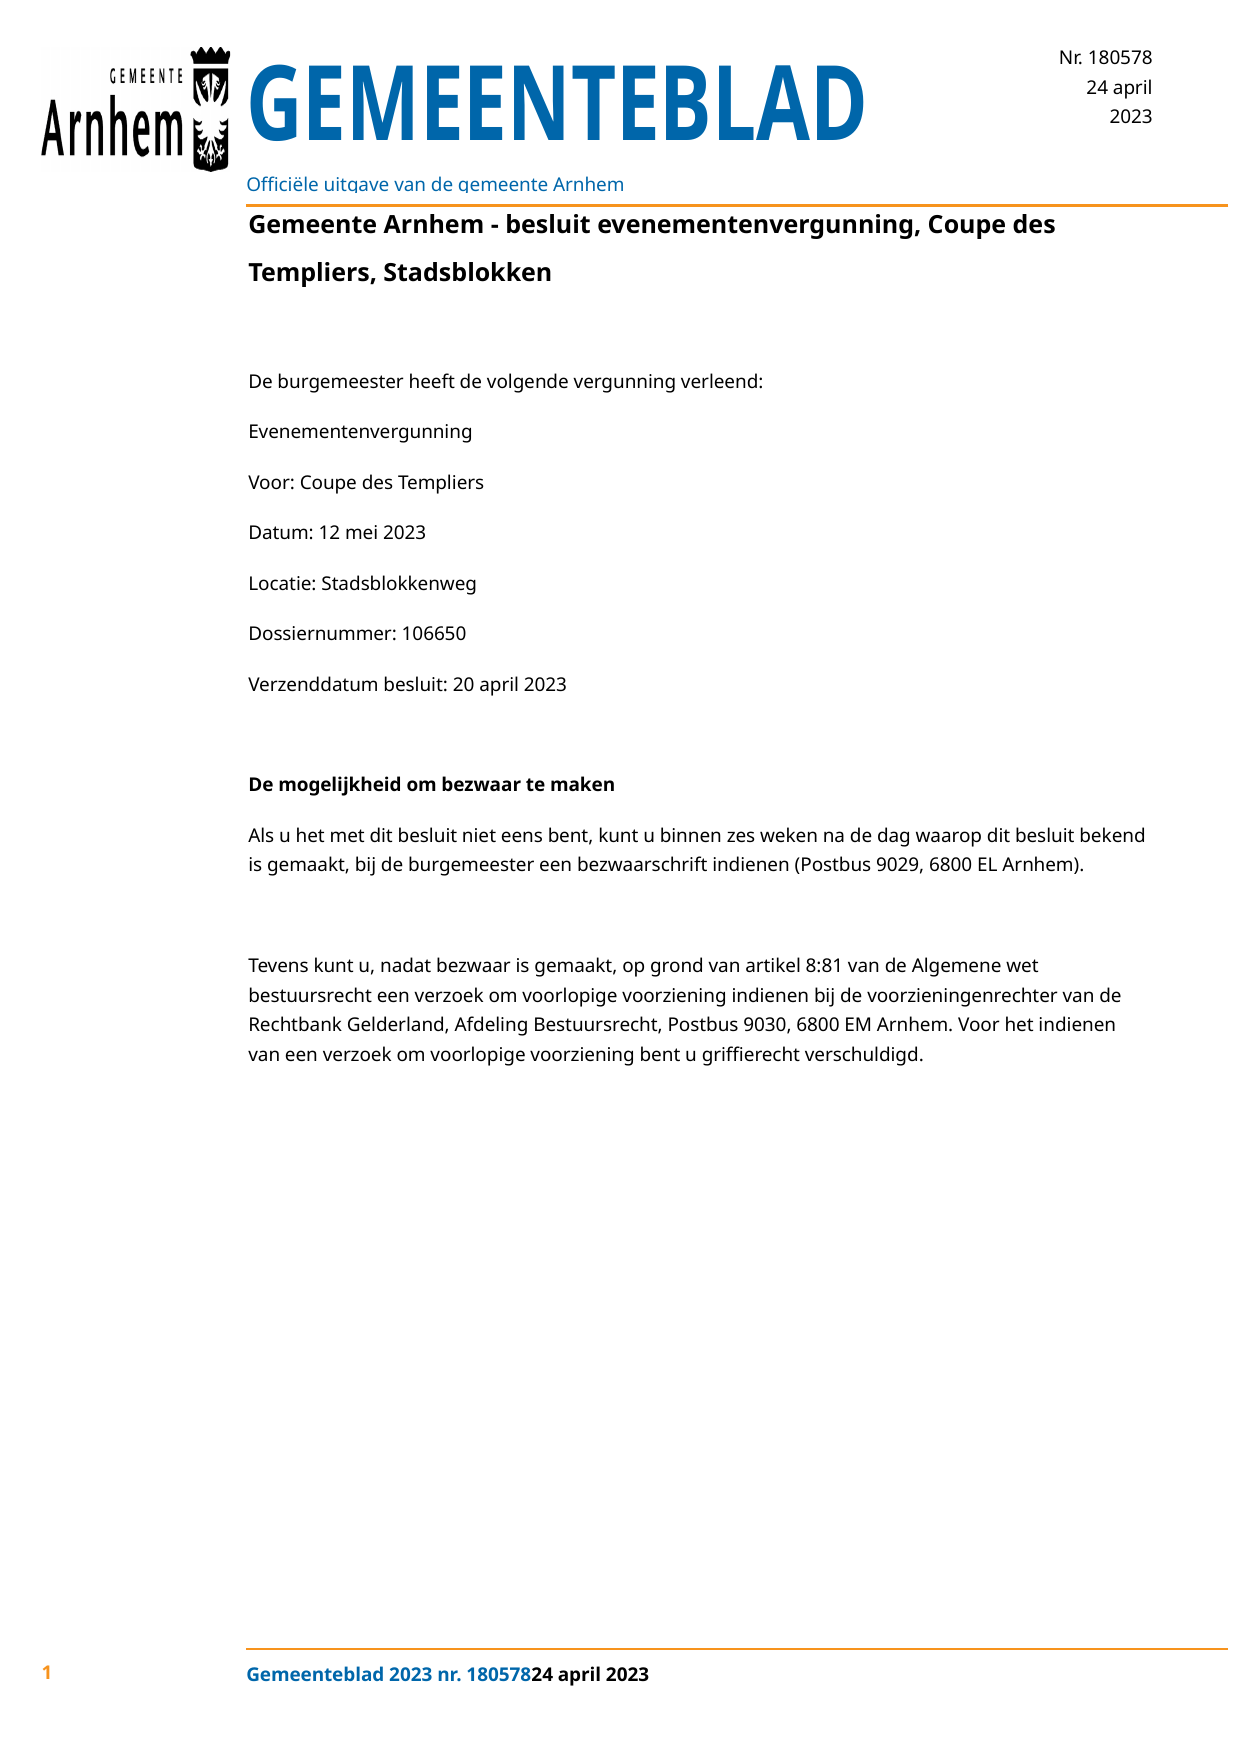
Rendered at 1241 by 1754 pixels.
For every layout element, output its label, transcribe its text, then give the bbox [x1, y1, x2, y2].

text De mogelijkheid om bezwaar te maken [248, 772, 1152, 797]
text Tevens kunt u, nadat bezwaar is gemaakt, op grond van artikel 8:81 van de Algemene wet bestuursrecht een verzoek om voorlopige voorziening indienen bij de voorzieningenrechter van de Rechtbank Gelderland, Afdeling Bestuursrecht, Postbus 9030, 6800 EM Arnhem. Voor het indienen van een verzoek om voorlopige voorziening bent u griffierecht verschuldigd. [248, 952, 1152, 1067]
text Dossiernummer: 106650 [248, 620, 1152, 646]
text Datum: 12 mei 2023 [248, 519, 1152, 545]
text Als u het met dit besluit niet eens bent, kunt u binnen zes weken na de dag waarop dit besluit bekend is gemaakt, bij de burgemeester een bezwaarschrift indienen (Postbus 9029, 6800 EL Arnhem). [248, 822, 1152, 877]
text Evenementenvergunning [248, 419, 1152, 444]
text Verzenddatum besluit: 20 april 2023 [248, 671, 1152, 697]
text Voor: Coupe des Templiers [248, 469, 1152, 495]
text De burgemeester heeft de volgende vergunning verleend: [248, 368, 1152, 394]
picture [41, 47, 231, 172]
text Locatie: Stadsblokkenweg [248, 570, 1152, 596]
text Gemeente Arnhem - besluit evenementenvergunning, Coupe des Templiers, Stadsblokken [248, 207, 1152, 288]
